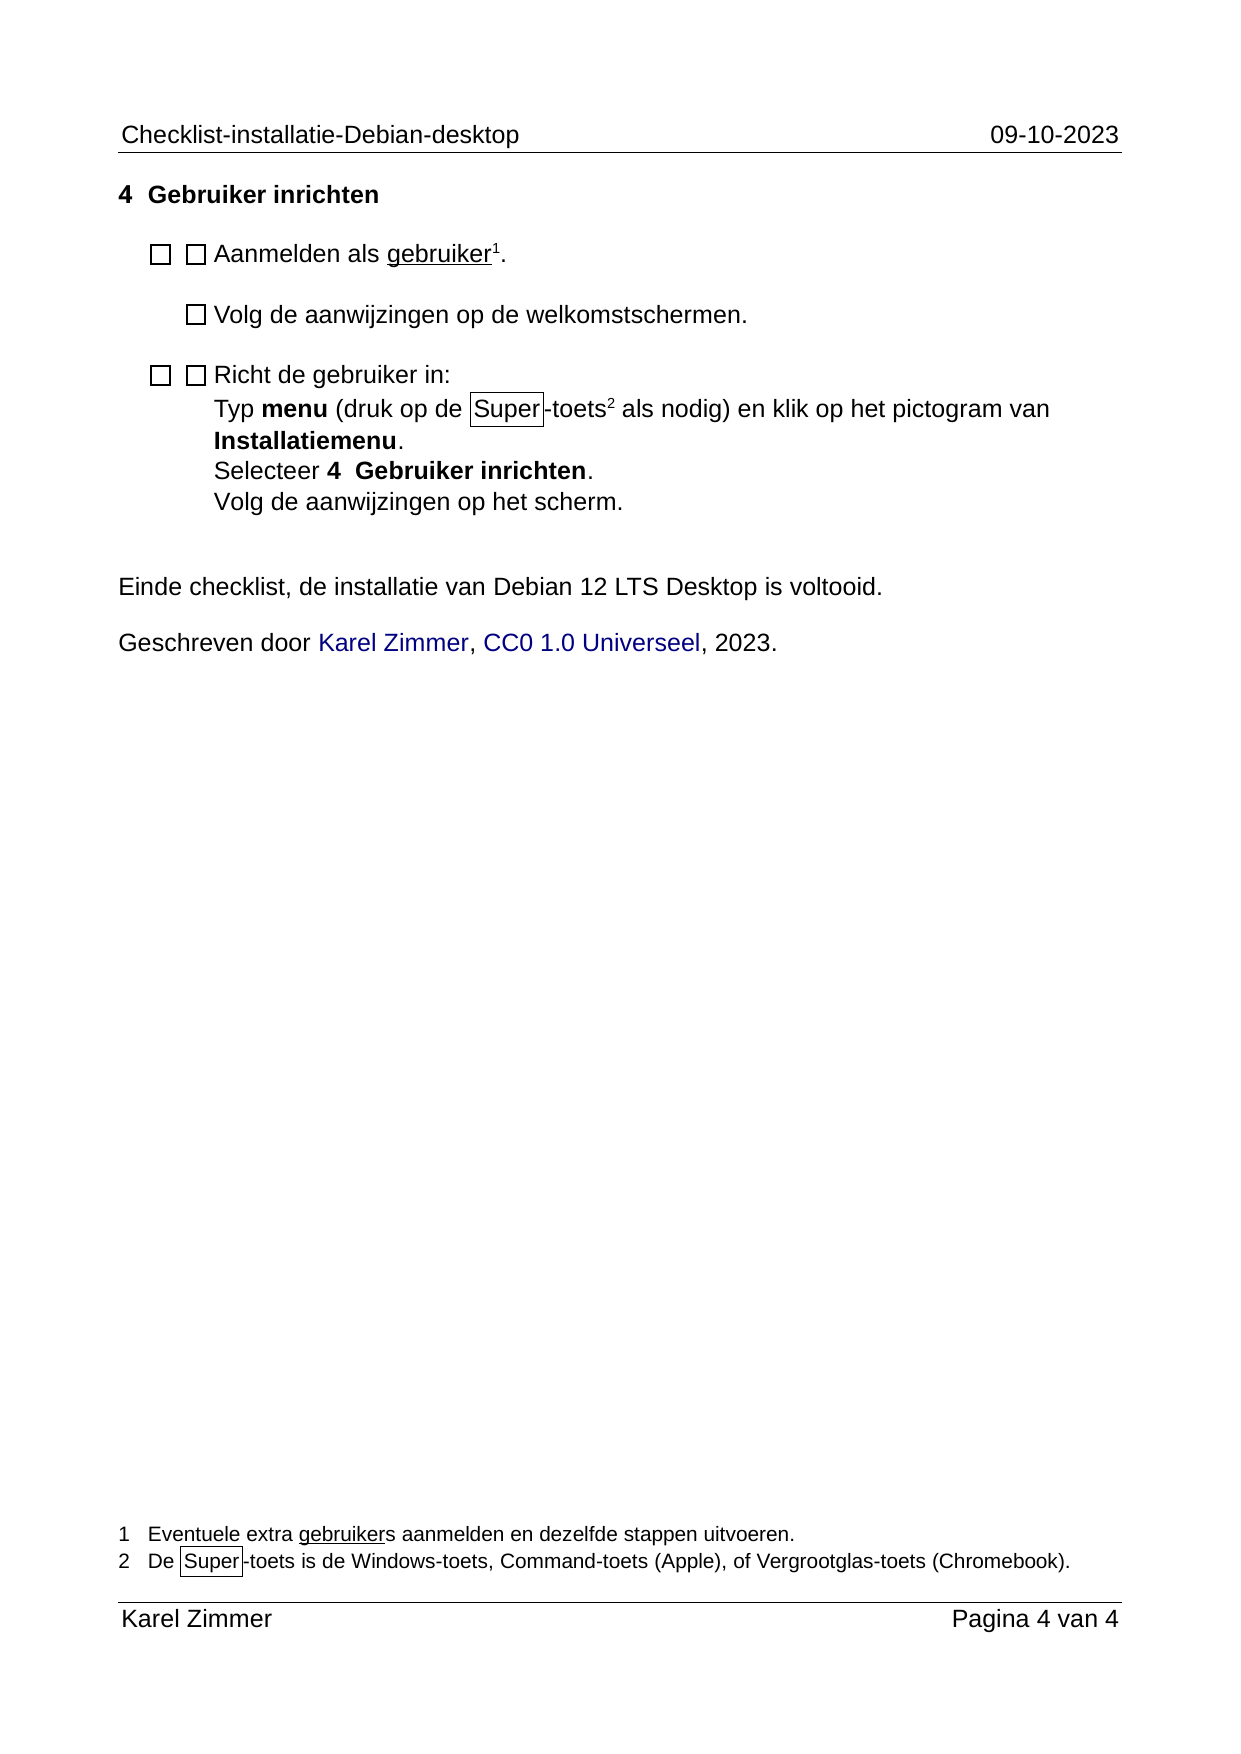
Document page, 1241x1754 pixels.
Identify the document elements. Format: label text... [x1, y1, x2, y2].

table_cell Richt de gebruiker in: [213, 360, 1122, 391]
table_cell [177, 391, 213, 456]
table_cell [213, 269, 1122, 300]
table_cell Volg de aanwijzingen op de welkomstschermen. [213, 300, 1122, 330]
table_cell [177, 486, 213, 517]
table_cell [177, 456, 213, 486]
table_cell [142, 330, 177, 360]
table_cell [177, 360, 213, 391]
table_cell [142, 360, 177, 391]
table_cell [142, 300, 177, 330]
table_cell [142, 269, 177, 300]
table_cell [118, 391, 142, 456]
table_cell Volg de aanwijzingen op het scherm. [213, 486, 1122, 517]
table_header [142, 239, 177, 269]
table_header [177, 239, 213, 269]
table_cell [118, 360, 142, 391]
table_header [118, 239, 142, 269]
table_cell [118, 269, 142, 300]
list Gebruiker inrichten [118, 177, 1122, 211]
table_cell [142, 486, 177, 517]
table_cell [118, 330, 142, 360]
table_cell Typ menu (druk op de Super-toets als nodig) en klik op het pictogram van Installatiemenu. [213, 391, 1122, 456]
table_cell [118, 300, 142, 330]
table_cell [213, 330, 1122, 360]
table_cell [177, 330, 213, 360]
table_cell [142, 456, 177, 486]
table_cell [142, 391, 177, 456]
table_cell Selecteer 4 Gebruiker inrichten. [213, 456, 1122, 486]
text Geschreven door Karel Zimmer, CC0 1.0 Universeel, 2023. [118, 629, 1122, 657]
table_cell [118, 486, 142, 517]
text Einde checklist, de installatie van Debian 12 LTS Desktop is voltooid. [118, 573, 1122, 601]
table_header Aanmelden als gebruiker. [213, 239, 1122, 269]
table_cell [177, 269, 213, 300]
table_cell [177, 300, 213, 330]
table_cell [118, 456, 142, 486]
